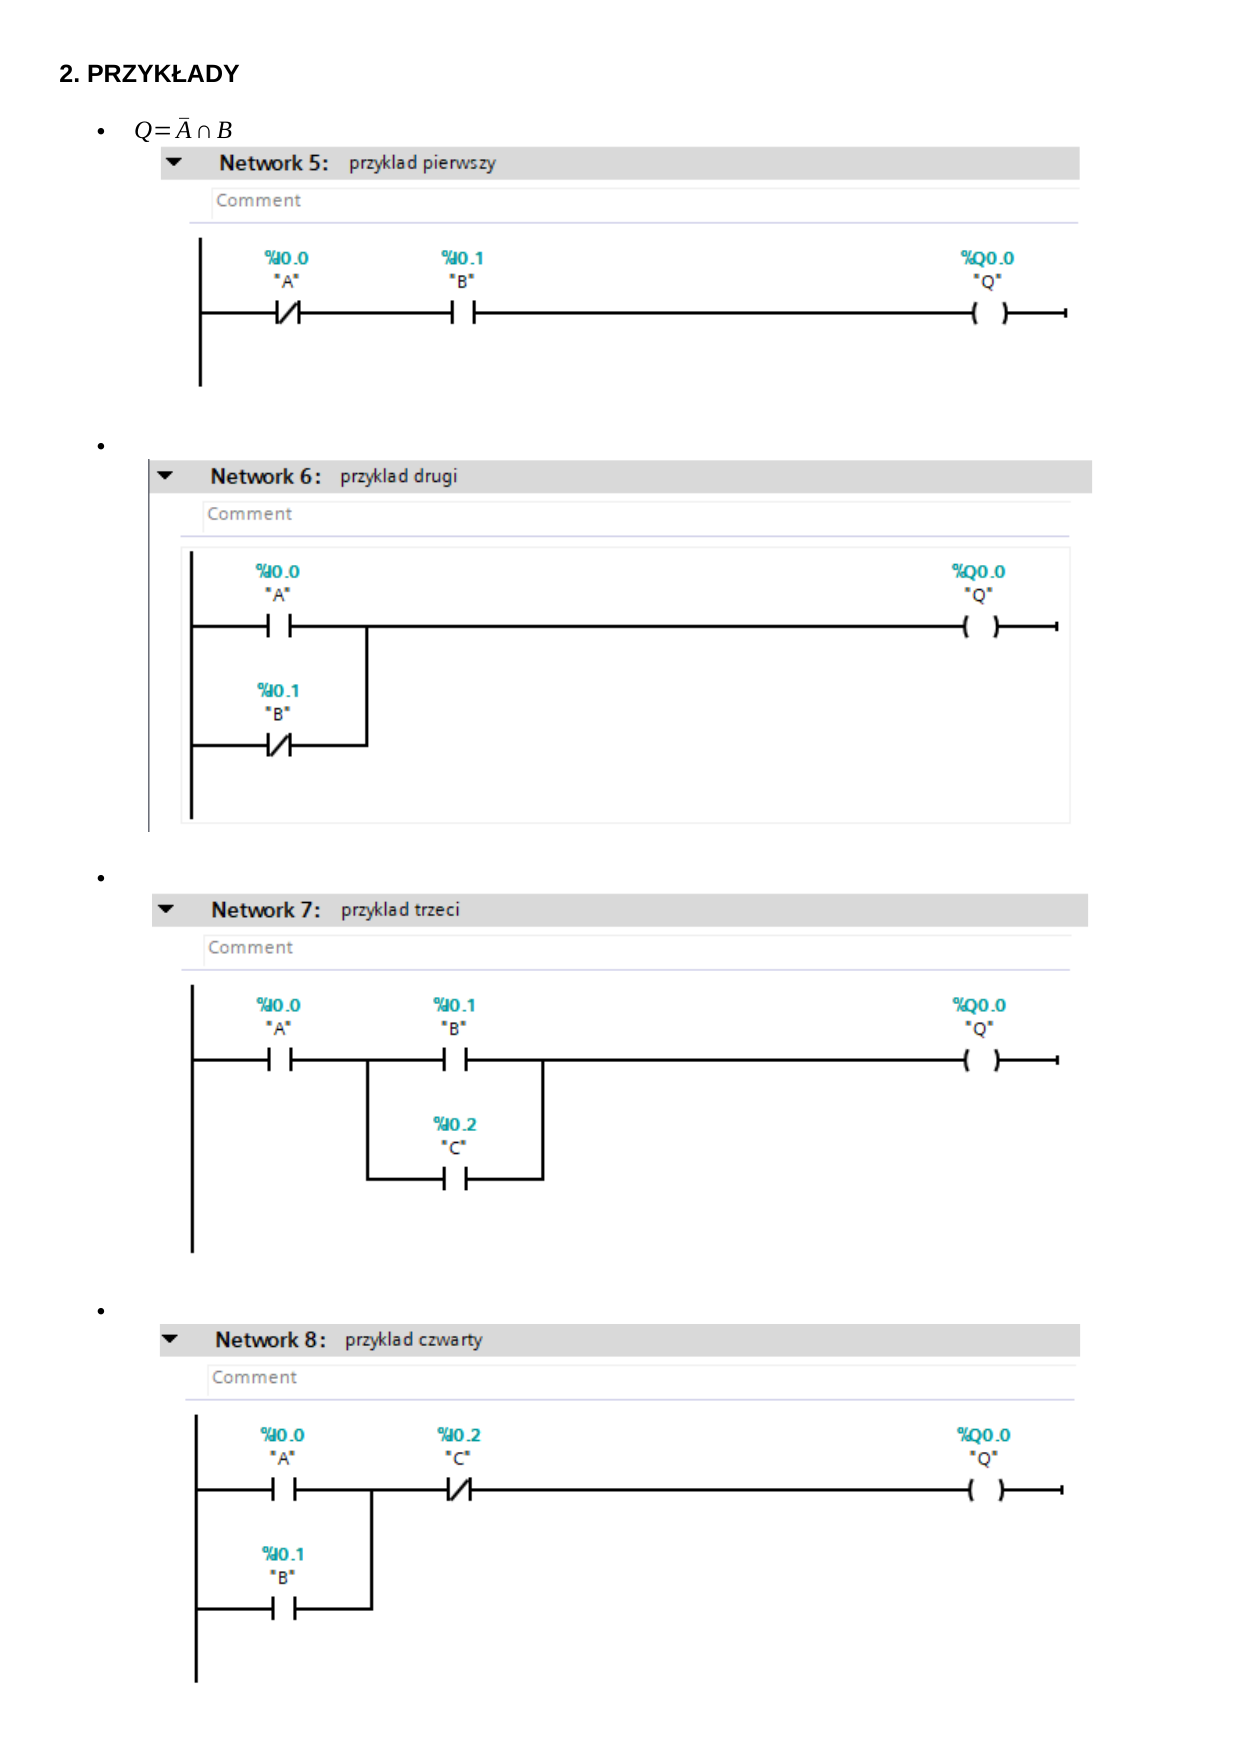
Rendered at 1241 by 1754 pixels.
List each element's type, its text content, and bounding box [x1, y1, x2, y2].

picture [159, 1324, 1081, 1694]
picture [148, 459, 1093, 832]
picture [152, 892, 1089, 1269]
picture [160, 144, 1080, 401]
text 2. PRZYKŁADY [59, 59, 1181, 88]
